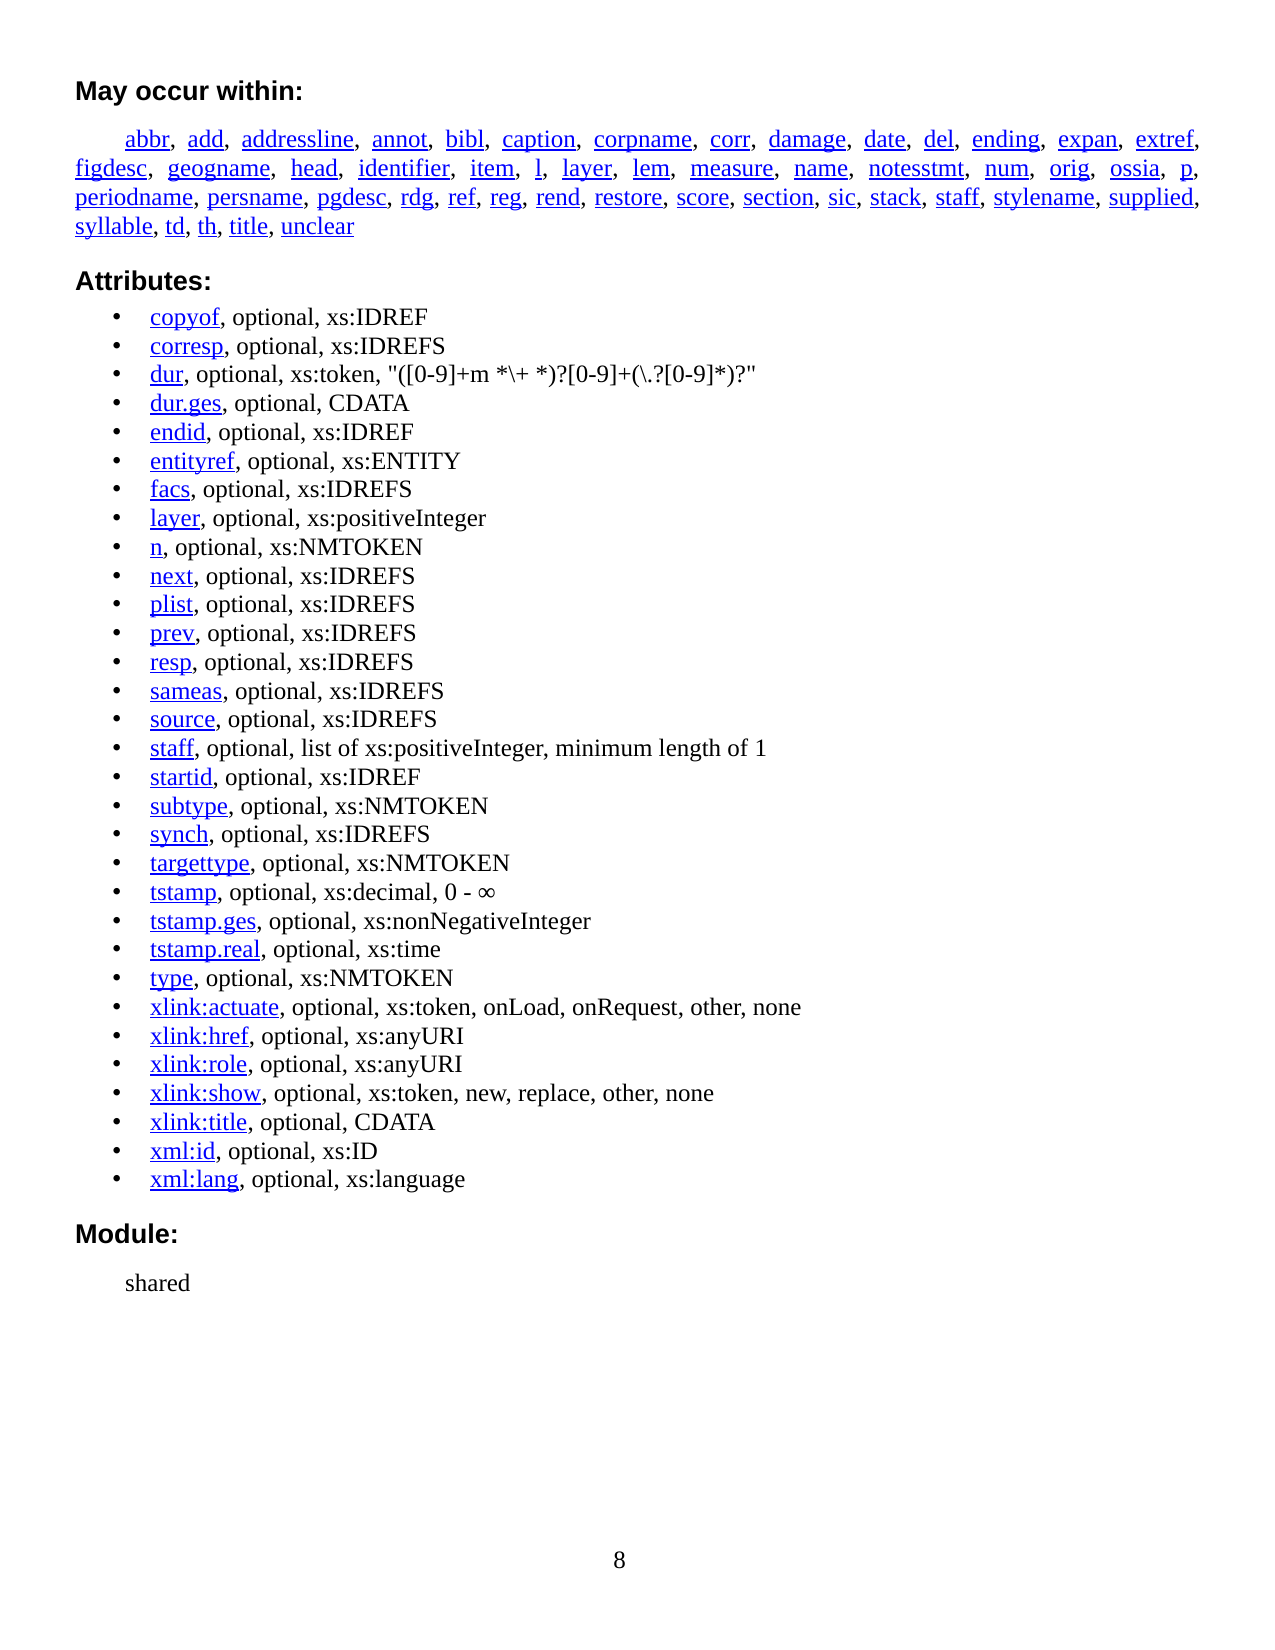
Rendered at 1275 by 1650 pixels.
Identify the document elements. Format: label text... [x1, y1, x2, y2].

text abbr, add, addressline, annot, bibl, caption, corpname, corr, damage, date, del, ending, expan, extref, figdesc, geogname, head, identifier, item, l, layer, lem, measure, name, notesstmt, num, orig, ossia, p, periodname, persname, pgdesc, rdg, ref, reg, rend, restore, score, section, sic, stack, staff, stylename, supplied, syllable, td, th, title, unclear [75, 124, 1200, 239]
list targettype, optional, xs:NMTOKEN [112, 848, 1200, 877]
list xlink:show, optional, xs:token, new, replace, other, none [112, 1078, 1200, 1107]
list plist, optional, xs:IDREFS [112, 589, 1200, 618]
list staff, optional, list of xs:positiveInteger, minimum length of 1 [112, 733, 1200, 762]
list facs, optional, xs:IDREFS [112, 474, 1200, 503]
list layer, optional, xs:positiveInteger [112, 503, 1200, 532]
text shared [75, 1268, 1200, 1296]
subtitle Attributes: [75, 264, 1200, 296]
list xml:id, optional, xs:ID [112, 1136, 1200, 1164]
list xlink:href, optional, xs:anyURI [112, 1021, 1200, 1049]
list sameas, optional, xs:IDREFS [112, 676, 1200, 704]
list endid, optional, xs:IDREF [112, 417, 1200, 446]
list xlink:title, optional, CDATA [112, 1107, 1200, 1136]
list xlink:actuate, optional, xs:token, onLoad, onRequest, other, none [112, 992, 1200, 1021]
list tstamp, optional, xs:decimal, 0 - ∞ [112, 877, 1200, 906]
subtitle May occur within: [75, 75, 1200, 106]
list xlink:role, optional, xs:anyURI [112, 1049, 1200, 1078]
list tstamp.real, optional, xs:time [112, 934, 1200, 963]
list prev, optional, xs:IDREFS [112, 618, 1200, 647]
list entityref, optional, xs:ENTITY [112, 446, 1200, 474]
list type, optional, xs:NMTOKEN [112, 963, 1200, 992]
list n, optional, xs:NMTOKEN [112, 532, 1200, 561]
list dur.ges, optional, CDATA [112, 388, 1200, 417]
list copyof, optional, xs:IDREF [112, 302, 1200, 331]
list corresp, optional, xs:IDREFS [112, 331, 1200, 359]
list xml:lang, optional, xs:language [112, 1164, 1200, 1193]
list startid, optional, xs:IDREF [112, 762, 1200, 791]
list resp, optional, xs:IDREFS [112, 647, 1200, 676]
list dur, optional, xs:token, "([0-9]+m *\+ *)?[0-9]+(\.?[0-9]*)?" [112, 359, 1200, 388]
list next, optional, xs:IDREFS [112, 561, 1200, 589]
list source, optional, xs:IDREFS [112, 704, 1200, 733]
list tstamp.ges, optional, xs:nonNegativeInteger [112, 906, 1200, 934]
subtitle Module: [75, 1218, 1200, 1249]
list subtype, optional, xs:NMTOKEN [112, 791, 1200, 819]
list synch, optional, xs:IDREFS [112, 819, 1200, 848]
